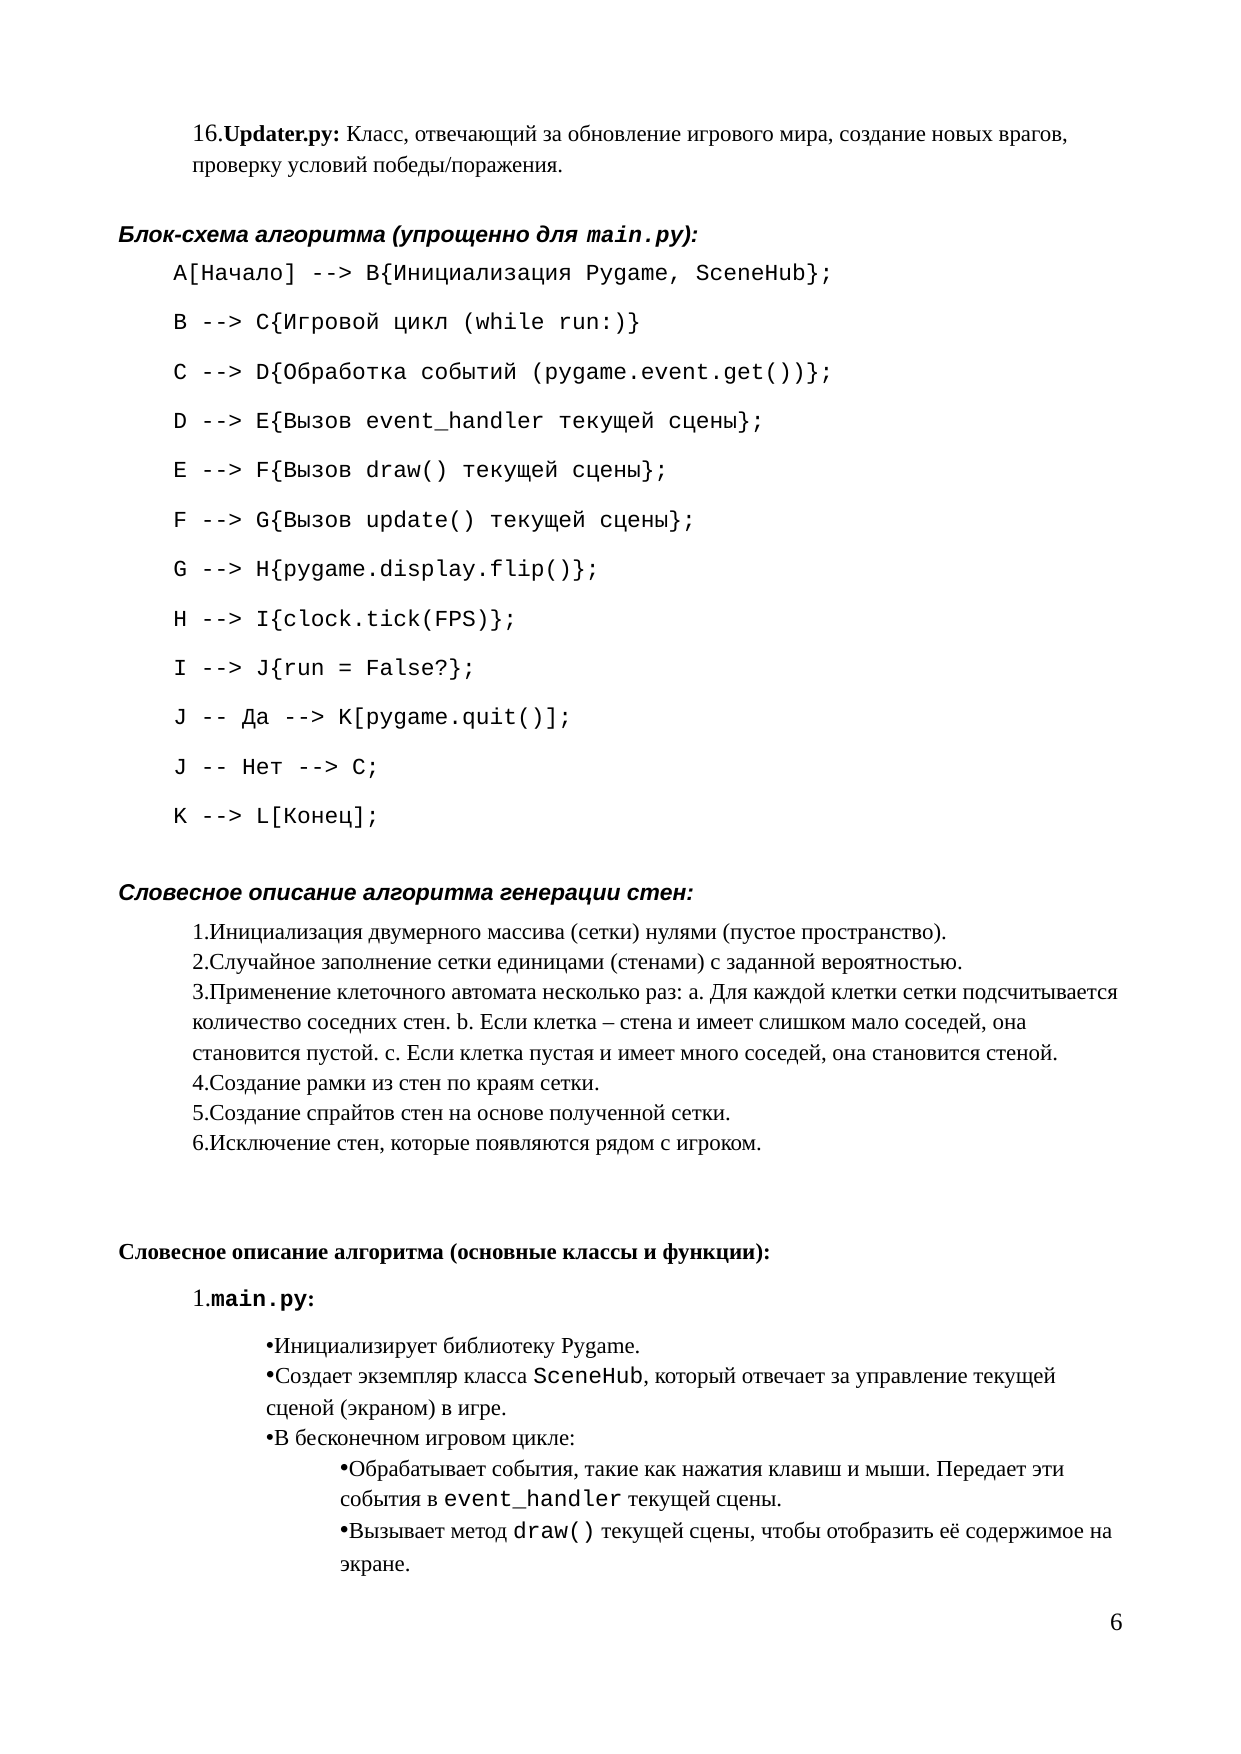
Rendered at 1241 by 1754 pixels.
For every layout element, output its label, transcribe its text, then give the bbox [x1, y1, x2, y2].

text I --> J{run = False?}; [118, 656, 1122, 682]
text K --> L[Конец]; [118, 804, 1122, 830]
list Создание спрайтов стен на основе полученной сетки. [118, 1099, 1122, 1125]
list Применение клеточного автомата несколько раз: a. Для каждой клетки сетки подсчитывается количество соседних стен. b. Если клетка – стена и имеет слишком мало соседей, она становится пустой. c. Если клетка пустая и имеет много соседей, она становится стеной. [118, 978, 1122, 1065]
list Инициализация двумерного массива (сетки) нулями (пустое пространство). [118, 918, 1122, 944]
list Обрабатывает события, такие как нажатия клавиш и мыши. Передает эти события в event_handler текущей сцены. [118, 1454, 1122, 1513]
text G --> H{pygame.display.flip()}; [118, 558, 1122, 583]
list main.py: [118, 1283, 1122, 1313]
list Исключение стен, которые появляются рядом с игроком. [118, 1129, 1122, 1156]
text A[Начало] --> B{Инициализация Pygame, SceneHub}; [118, 261, 1122, 287]
text C --> D{Обработка событий (pygame.event.get())}; [118, 360, 1122, 386]
text H --> I{clock.tick(FPS)}; [118, 607, 1122, 633]
text J -- Нет --> C; [118, 755, 1122, 781]
subtitle Словесное описание алгоритма генерации стен: [118, 879, 1122, 905]
text Словесное описание алгоритма (основные классы и функции): [118, 1238, 1122, 1264]
text B --> C{Игровой цикл (while run:)} [118, 311, 1122, 337]
list Создание рамки из стен по краям сетки. [118, 1069, 1122, 1095]
list Случайное заполнение сетки единицами (стенами) с заданной вероятностью. [118, 948, 1122, 974]
list Инициализирует библиотеку Pygame. [118, 1332, 1122, 1358]
text E --> F{Вызов draw() текущей сцены}; [118, 459, 1122, 485]
text F --> G{Вызов update() текущей сцены}; [118, 508, 1122, 534]
list Вызывает метод draw() текущей сцены, чтобы отобразить её содержимое на экране. [118, 1518, 1122, 1576]
list Создает экземпляр класса SceneHub, который отвечает за управление текущей сценой (экраном) в игре. [118, 1362, 1122, 1421]
list Updater.py: Класс, отвечающий за обновление игрового мира, создание новых врагов, проверку условий победы/поражения. [118, 118, 1122, 177]
subtitle Блок-схема алгоритма (упрощенно для main.py): [118, 221, 1122, 249]
text D --> E{Вызов event_handler текущей сцены}; [118, 409, 1122, 435]
text J -- Да --> K[pygame.quit()]; [118, 706, 1122, 732]
list В бесконечном игровом цикле: [118, 1424, 1122, 1451]
